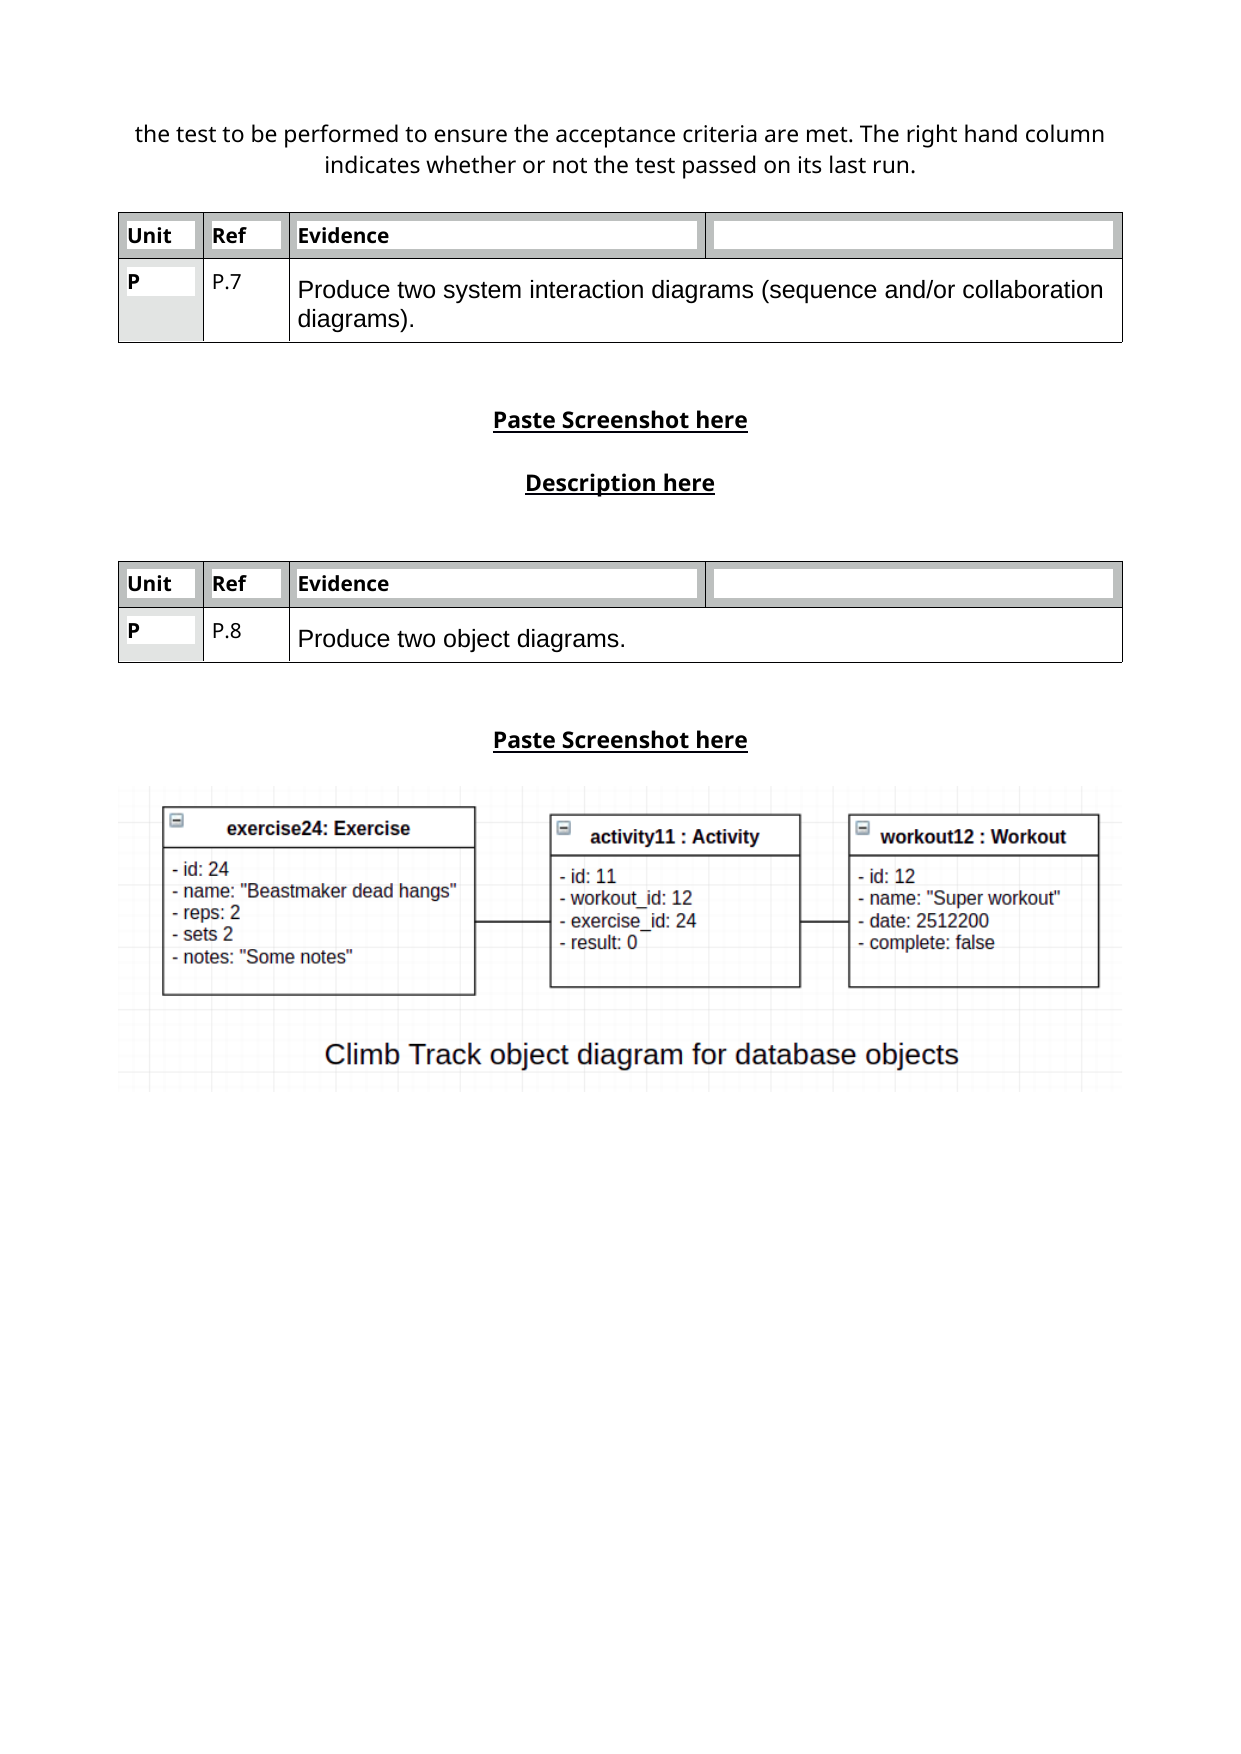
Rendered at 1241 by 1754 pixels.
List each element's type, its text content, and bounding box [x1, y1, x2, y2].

table_header [706, 213, 1122, 258]
table_cell Produce two object diagrams. [290, 608, 1122, 661]
table_cell Produce two system interaction diagrams (sequence and/or collaboration diagrams). [290, 259, 1122, 341]
table_header Unit [119, 213, 203, 258]
table_header Ref [204, 562, 289, 607]
text the test to be performed to ensure the acceptance criteria are met. The right hand column indicates whether or not the test passed on its last run. [118, 118, 1122, 181]
picture [118, 786, 1123, 1092]
table_header [706, 562, 1122, 607]
table_header Evidence [290, 562, 705, 607]
text Description here [118, 467, 1122, 498]
table_cell P [119, 608, 203, 661]
table_header Evidence [290, 213, 705, 258]
table_header Unit [119, 562, 203, 607]
table_header Ref [204, 213, 289, 258]
table_cell P.7 [204, 259, 289, 341]
table_cell P [119, 259, 203, 341]
text Paste Screenshot here [118, 404, 1122, 436]
table_cell P.8 [204, 608, 289, 661]
text Paste Screenshot here [118, 724, 1122, 756]
